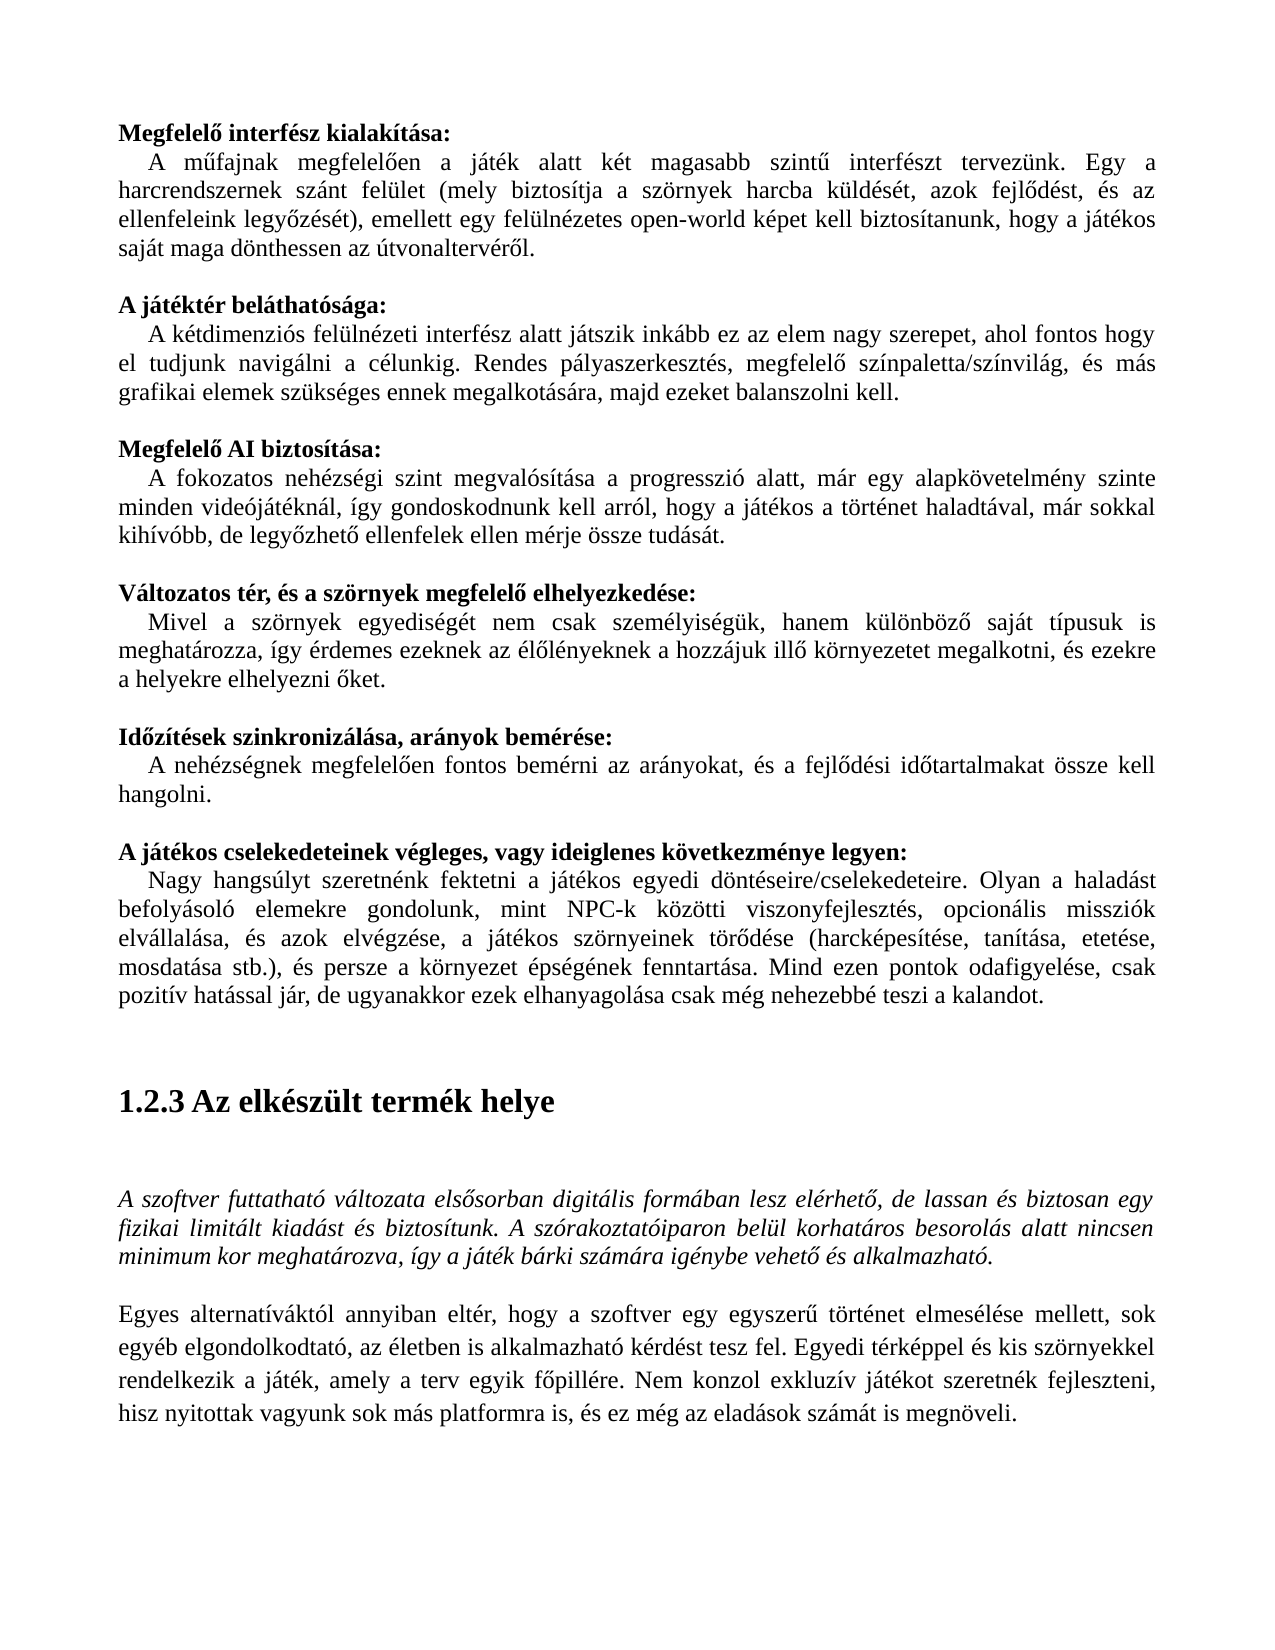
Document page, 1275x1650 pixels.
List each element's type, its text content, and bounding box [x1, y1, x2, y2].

text Időzítések szinkronizálása, arányok bemérése: [118, 722, 1157, 751]
text Megfelelő AI biztosítása: [118, 434, 1157, 463]
subtitle 1.2.3 Az elkészült termék helye [118, 1081, 1157, 1120]
text Egyes alternatíváktól annyiban eltér, hogy a szoftver egy egyszerű történet elmesélése mellett, sok egyéb elgondolkodtató, az életben is alkalmazható kérdést tesz fel. Egyedi térképpel és kis szörnyekkel rendelkezik a játék, amely a terv egyik főpillére. Nem konzol exkluzív játékot szeretnék fejleszteni, hisz nyitottak vagyunk sok más platformra is, és ez még az eladások számát is megnöveli. [118, 1299, 1157, 1427]
text A játékos cselekedeteinek végleges, vagy ideiglenes következménye legyen: [118, 837, 1157, 866]
text Változatos tér, és a szörnyek megfelelő elhelyezkedése: [118, 578, 1157, 607]
text A fokozatos nehézségi szint megvalósítása a progresszió alatt, már egy alapkövetelmény szinte minden videójátéknál, így gondoskodnunk kell arról, hogy a játékos a történet haladtával, már sokkal kihívóbb, de legyőzhető ellenfelek ellen mérje össze tudását. [118, 463, 1157, 549]
text Megfelelő interfész kialakítása: [118, 118, 1157, 147]
text Nagy hangsúlyt szeretnénk fektetni a játékos egyedi döntéseire/cselekedeteire. Olyan a haladást befolyásoló elemekre gondolunk, mint NPC-k közötti viszonyfejlesztés, opcionális missziók elvállalása, és azok elvégzése, a játékos szörnyeinek törődése (harcképesítése, tanítása, etetése, mosdatása stb.), és persze a környezet épségének fenntartása. Mind ezen pontok odafigyelése, csak pozitív hatással jár, de ugyanakkor ezek elhanyagolása csak még nehezebbé teszi a kalandot. [118, 866, 1157, 1009]
text A kétdimenziós felülnézeti interfész alatt játszik inkább ez az elem nagy szerepet, ahol fontos hogy el tudjunk navigálni a célunkig. Rendes pályaszerkesztés, megfelelő színpaletta/színvilág, és más grafikai elemek szükséges ennek megalkotására, majd ezeket balanszolni kell. [118, 319, 1157, 406]
text A szoftver futtatható változata elsősorban digitális formában lesz elérhető, de lassan és biztosan egy fizikai limitált kiadást és biztosítunk. A szórakoztatóiparon belül korhatáros besorolás alatt nincsen minimum kor meghatározva, így a játék bárki számára igénybe vehető és alkalmazható. [118, 1184, 1157, 1270]
text A játéktér beláthatósága: [118, 291, 1157, 319]
text Mivel a szörnyek egyediségét nem csak személyiségük, hanem különböző saját típusuk is meghatározza, így érdemes ezeknek az élőlényeknek a hozzájuk illő környezetet megalkotni, és ezekre a helyekre elhelyezni őket. [118, 607, 1157, 693]
text A nehézségnek megfelelően fontos bemérni az arányokat, és a fejlődési időtartalmakat össze kell hangolni. [118, 751, 1157, 808]
text A műfajnak megfelelően a játék alatt két magasabb szintű interfészt tervezünk. Egy a harcrendszernek szánt felület (mely biztosítja a szörnyek harcba küldését, azok fejlődést, és az ellenfeleink legyőzését), emellett egy felülnézetes open-world képet kell biztosítanunk, hogy a játékos saját maga dönthessen az útvonaltervéről. [118, 147, 1157, 262]
